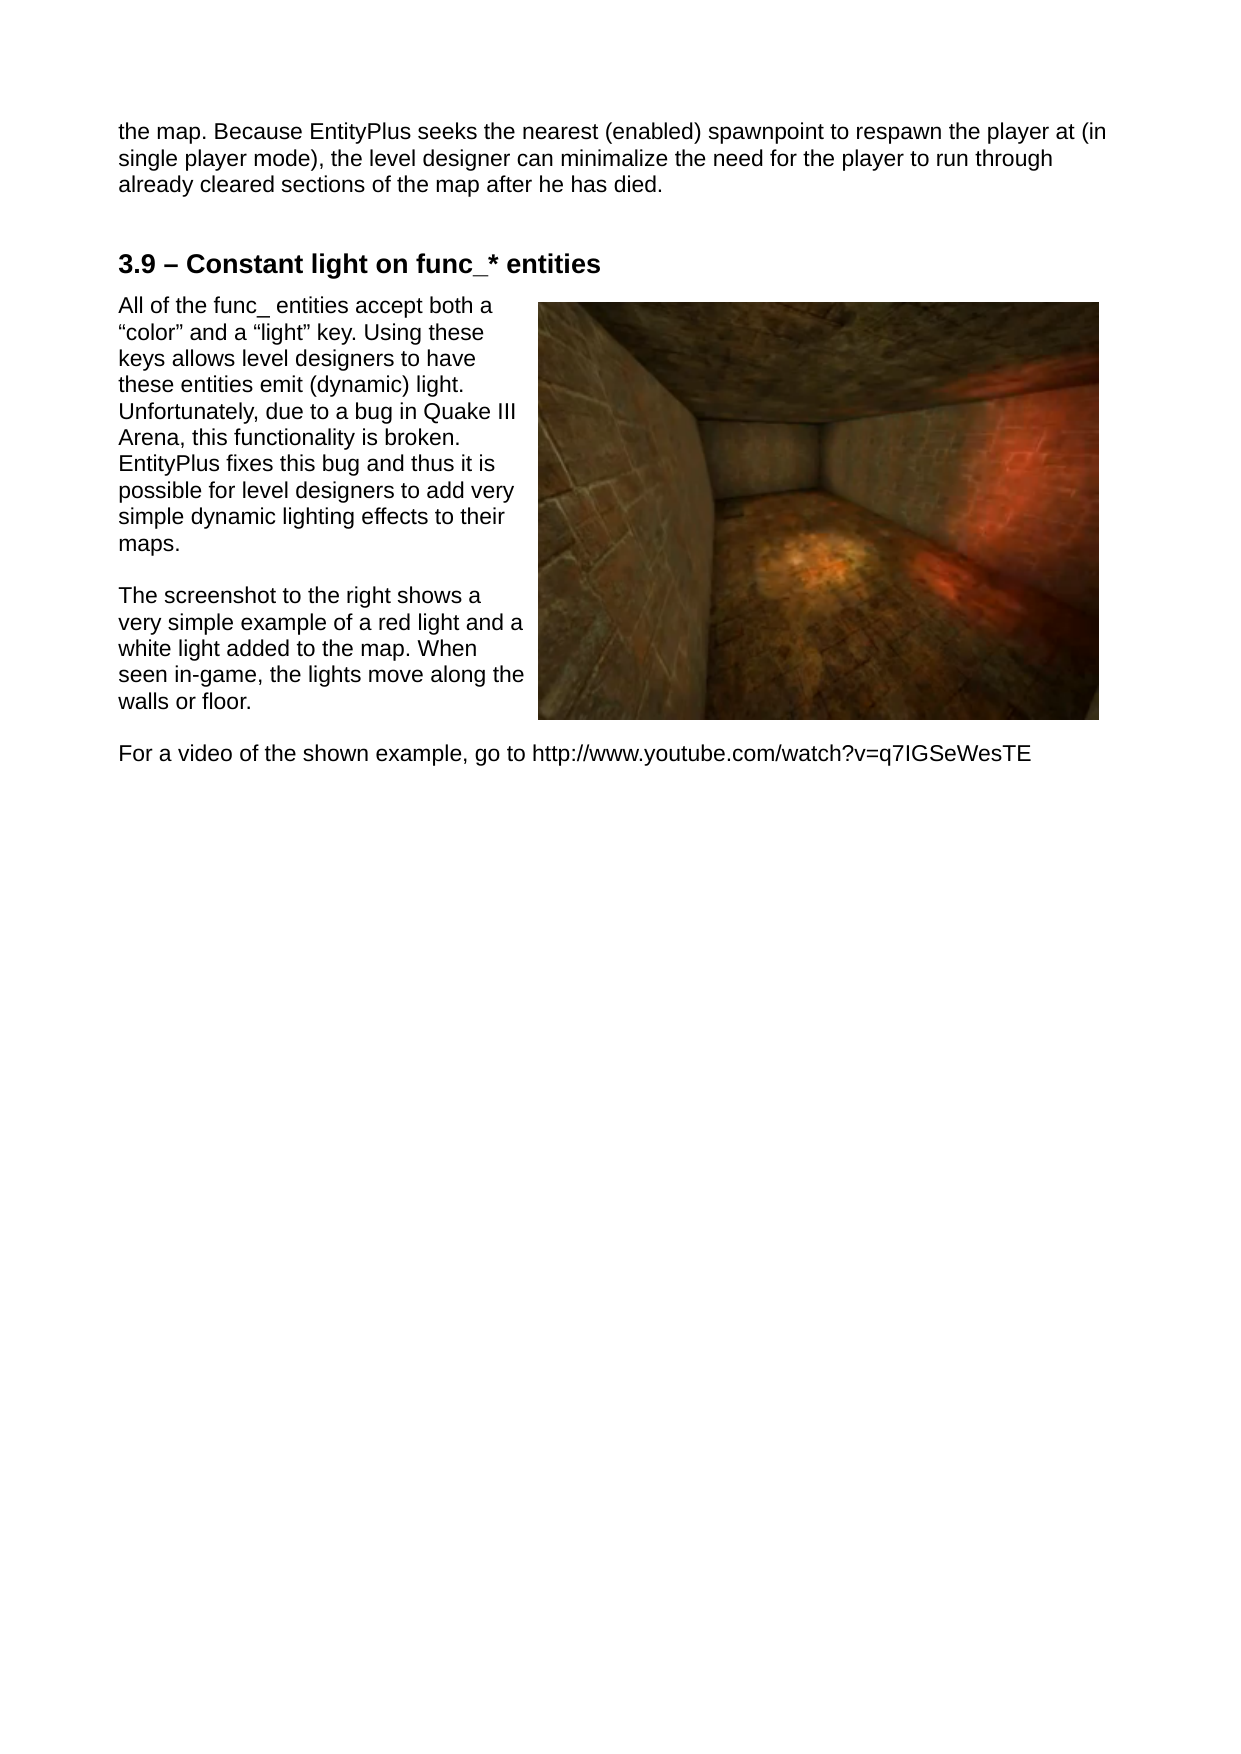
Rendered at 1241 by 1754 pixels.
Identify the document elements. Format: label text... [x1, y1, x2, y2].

text For a video of the shown example, go to http://www.youtube.com/watch?v=q7IGSeWesTE [118, 740, 1122, 767]
text All of the func_ entities accept both a “color” and a “light” key. Using these keys allows level designers to have these entities emit (dynamic) light. Unfortunately, due to a bug in Quake III Arena, this functionality is broken. EntityPlus fixes this bug and thus it is possible for level designers to add very simple dynamic lighting effects to their maps. [118, 292, 1122, 556]
subtitle 3.9 – Constant light on func_* entities [118, 248, 1122, 280]
picture [538, 302, 1099, 720]
text The screenshot to the right shows a very simple example of a red light and a white light added to the map. When seen in-game, the lights move along the walls or floor. [118, 582, 538, 714]
text the map. Because EntityPlus seeks the nearest (enabled) spawnpoint to respawn the player at (in single player mode), the level designer can minimalize the need for the player to run through already cleared sections of the map after he has died. [118, 118, 1122, 197]
